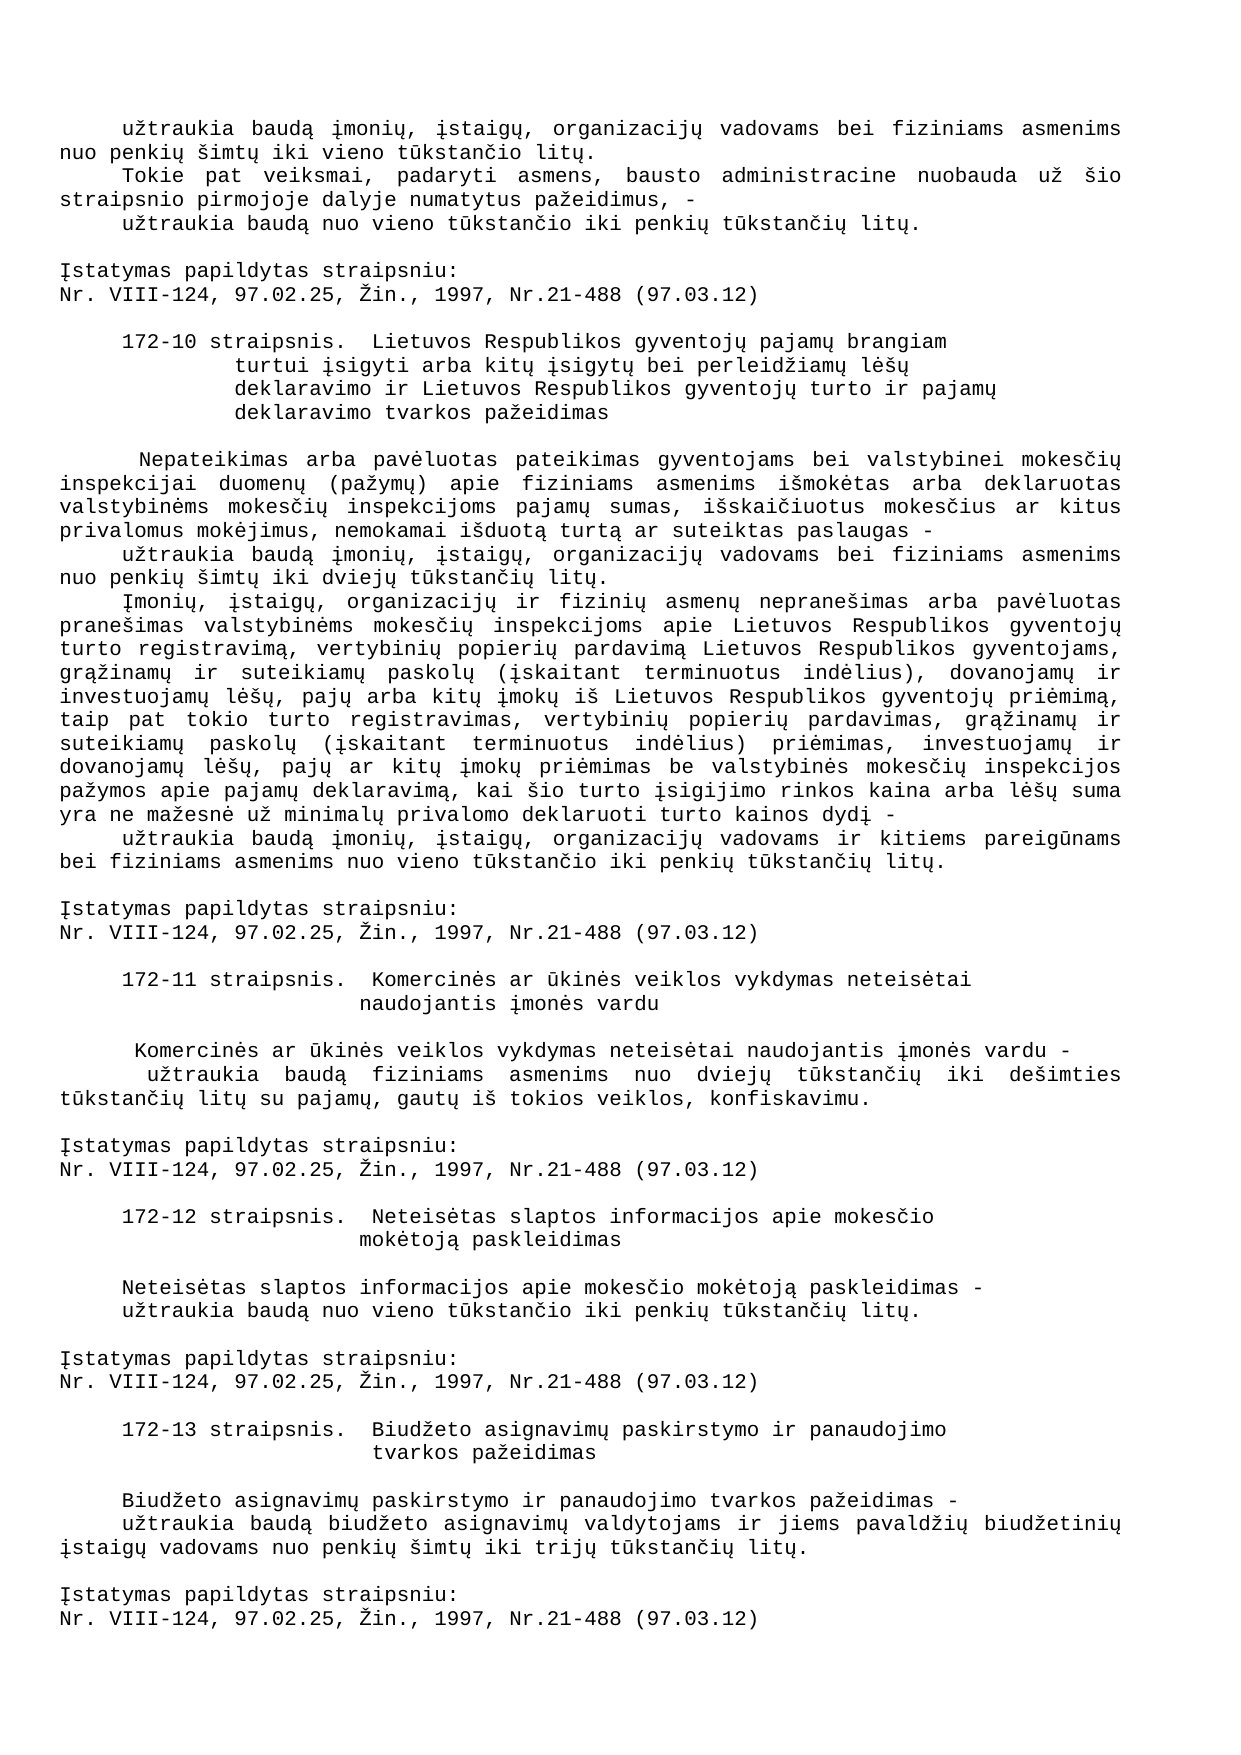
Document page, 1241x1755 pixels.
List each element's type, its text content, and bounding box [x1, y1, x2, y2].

text Įmonių, įstaigų, organizacijų ir fizinių asmenų nepranešimas arba pavėluotas pranešimas valstybinėms mokesčių inspekcijoms apie Lietuvos Respublikos gyventojų turto registravimą, vertybinių popierių pardavimą Lietuvos Respublikos gyventojams, grąžinamų ir suteikiamų paskolų (įskaitant terminuotus indėlius), dovanojamų ir investuojamų lėšų, pajų arba kitų įmokų iš Lietuvos Respublikos gyventojų priėmimą, taip pat tokio turto registravimas, vertybinių popierių pardavimas, grąžinamų ir suteikiamų paskolų (įskaitant terminuotus indėlius) priėmimas, investuojamų ir dovanojamų lėšų, pajų ar kitų įmokų priėmimas be valstybinės mokesčių inspekcijos pažymos apie pajamų deklaravimą, kai šio turto įsigijimo rinkos kaina arba lėšų suma yra ne mažesnė už minimalų privalomo deklaruoti turto kainos dydį - [59, 591, 1122, 827]
text užtraukia baudą nuo vieno tūkstančio iki penkių tūkstančių litų. [59, 213, 1122, 236]
text Komercinės ar ūkinės veiklos vykdymas neteisėtai naudojantis įmonės vardu - [59, 1040, 1122, 1064]
text Įstatymas papildytas straipsniu: [59, 1584, 1122, 1608]
text Įstatymas papildytas straipsniu: [59, 260, 1122, 284]
text mokėtoją paskleidimas [59, 1229, 1122, 1253]
text užtraukia baudą įmonių, įstaigų, organizacijų vadovams bei fiziniams asmenims nuo penkių šimtų iki dviejų tūkstančių litų. [59, 544, 1122, 591]
text užtraukia baudą biudžeto asignavimų valdytojams ir jiems pavaldžių biudžetinių įstaigų vadovams nuo penkių šimtų iki trijų tūkstančių litų. [59, 1513, 1122, 1561]
text užtraukia baudą įmonių, įstaigų, organizacijų vadovams ir kitiems pareigūnams bei fiziniams asmenims nuo vieno tūkstančio iki penkių tūkstančių litų. [59, 827, 1122, 875]
text 172-10 straipsnis. Lietuvos Respublikos gyventojų pajamų brangiam [59, 331, 1122, 354]
text Nr. VIII-124, 97.02.25, Žin., 1997, Nr.21-488 (97.03.12) [59, 1608, 1122, 1631]
text 172-11 straipsnis. Komercinės ar ūkinės veiklos vykdymas neteisėtai [59, 969, 1122, 993]
text Nr. VIII-124, 97.02.25, Žin., 1997, Nr.21-488 (97.03.12) [59, 1371, 1122, 1395]
text užtraukia baudą įmonių, įstaigų, organizacijų vadovams bei fiziniams asmenims nuo penkių šimtų iki vieno tūkstančio litų. [59, 118, 1122, 165]
text Biudžeto asignavimų paskirstymo ir panaudojimo tvarkos pažeidimas - [59, 1489, 1122, 1513]
text Nr. VIII-124, 97.02.25, Žin., 1997, Nr.21-488 (97.03.12) [59, 1158, 1122, 1182]
text Neteisėtas slaptos informacijos apie mokesčio mokėtoją paskleidimas - [59, 1277, 1122, 1300]
text Įstatymas papildytas straipsniu: [59, 898, 1122, 922]
text Įstatymas papildytas straipsniu: [59, 1135, 1122, 1158]
text deklaravimo tvarkos pažeidimas [59, 402, 1122, 426]
text Nr. VIII-124, 97.02.25, Žin., 1997, Nr.21-488 (97.03.12) [59, 922, 1122, 946]
text Įstatymas papildytas straipsniu: [59, 1348, 1122, 1371]
text naudojantis įmonės vardu [59, 993, 1122, 1017]
text 172-13 straipsnis. Biudžeto asignavimų paskirstymo ir panaudojimo [59, 1419, 1122, 1442]
text tvarkos pažeidimas [59, 1442, 1122, 1466]
text Nr. VIII-124, 97.02.25, Žin., 1997, Nr.21-488 (97.03.12) [59, 284, 1122, 307]
text 172-12 straipsnis. Neteisėtas slaptos informacijos apie mokesčio [59, 1206, 1122, 1229]
text Tokie pat veiksmai, padaryti asmens, bausto administracine nuobauda už šio straipsnio pirmojoje dalyje numatytus pažeidimus, - [59, 165, 1122, 213]
text Nepateikimas arba pavėluotas pateikimas gyventojams bei valstybinei mokesčių inspekcijai duomenų (pažymų) apie fiziniams asmenims išmokėtas arba deklaruotas valstybinėms mokesčių inspekcijoms pajamų sumas, išskaičiuotus mokesčius ar kitus privalomus mokėjimus, nemokamai išduotą turtą ar suteiktas paslaugas - [59, 449, 1122, 544]
text turtui įsigyti arba kitų įsigytų bei perleidžiamų lėšų [59, 354, 1122, 378]
text užtraukia baudą fiziniams asmenims nuo dviejų tūkstančių iki dešimties tūkstančių litų su pajamų, gautų iš tokios veiklos, konfiskavimu. [59, 1064, 1122, 1111]
text deklaravimo ir Lietuvos Respublikos gyventojų turto ir pajamų [59, 378, 1122, 402]
text užtraukia baudą nuo vieno tūkstančio iki penkių tūkstančių litų. [59, 1300, 1122, 1324]
